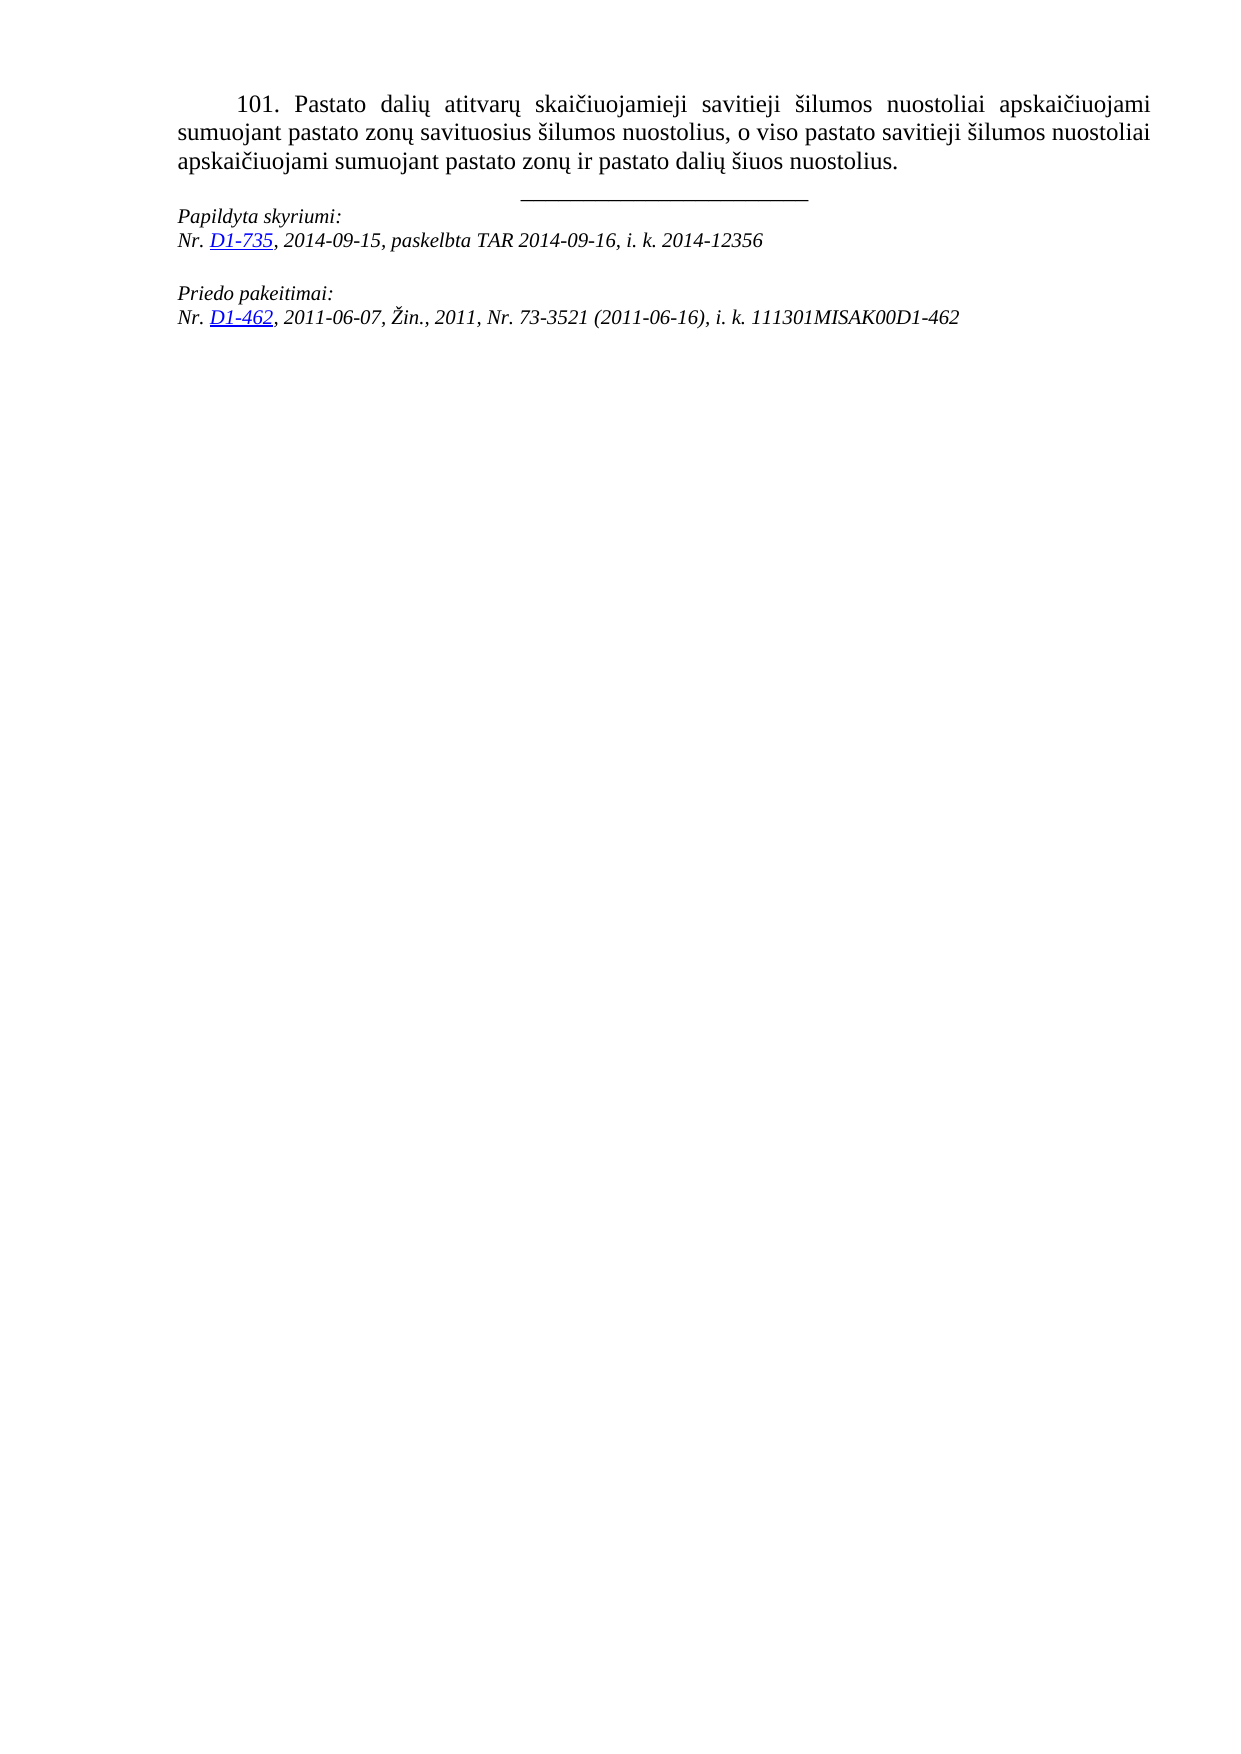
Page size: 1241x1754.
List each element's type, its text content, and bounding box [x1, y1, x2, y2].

text Papildyta skyriumi: [177, 204, 1151, 228]
text _______________________ [177, 175, 1151, 204]
text Nr. D1-462, 2011-06-07, Žin., 2011, Nr. 73-3521 (2011-06-16), i. k. 111301MISAK00D1-462 [177, 304, 1151, 329]
text Nr. D1-735, 2014-09-15, paskelbta TAR 2014-09-16, i. k. 2014-12356 [177, 228, 1151, 252]
text Priedo pakeitimai: [177, 281, 1151, 304]
text 101. Pastato dalių atitvarų skaičiuojamieji savitieji šilumos nuostoliai apskaičiuojami sumuojant pastato zonų savituosius šilumos nuostolius, o viso pastato savitieji šilumos nuostoliai apskaičiuojami sumuojant pastato zonų ir pastato dalių šiuos nuostolius. [177, 89, 1151, 175]
